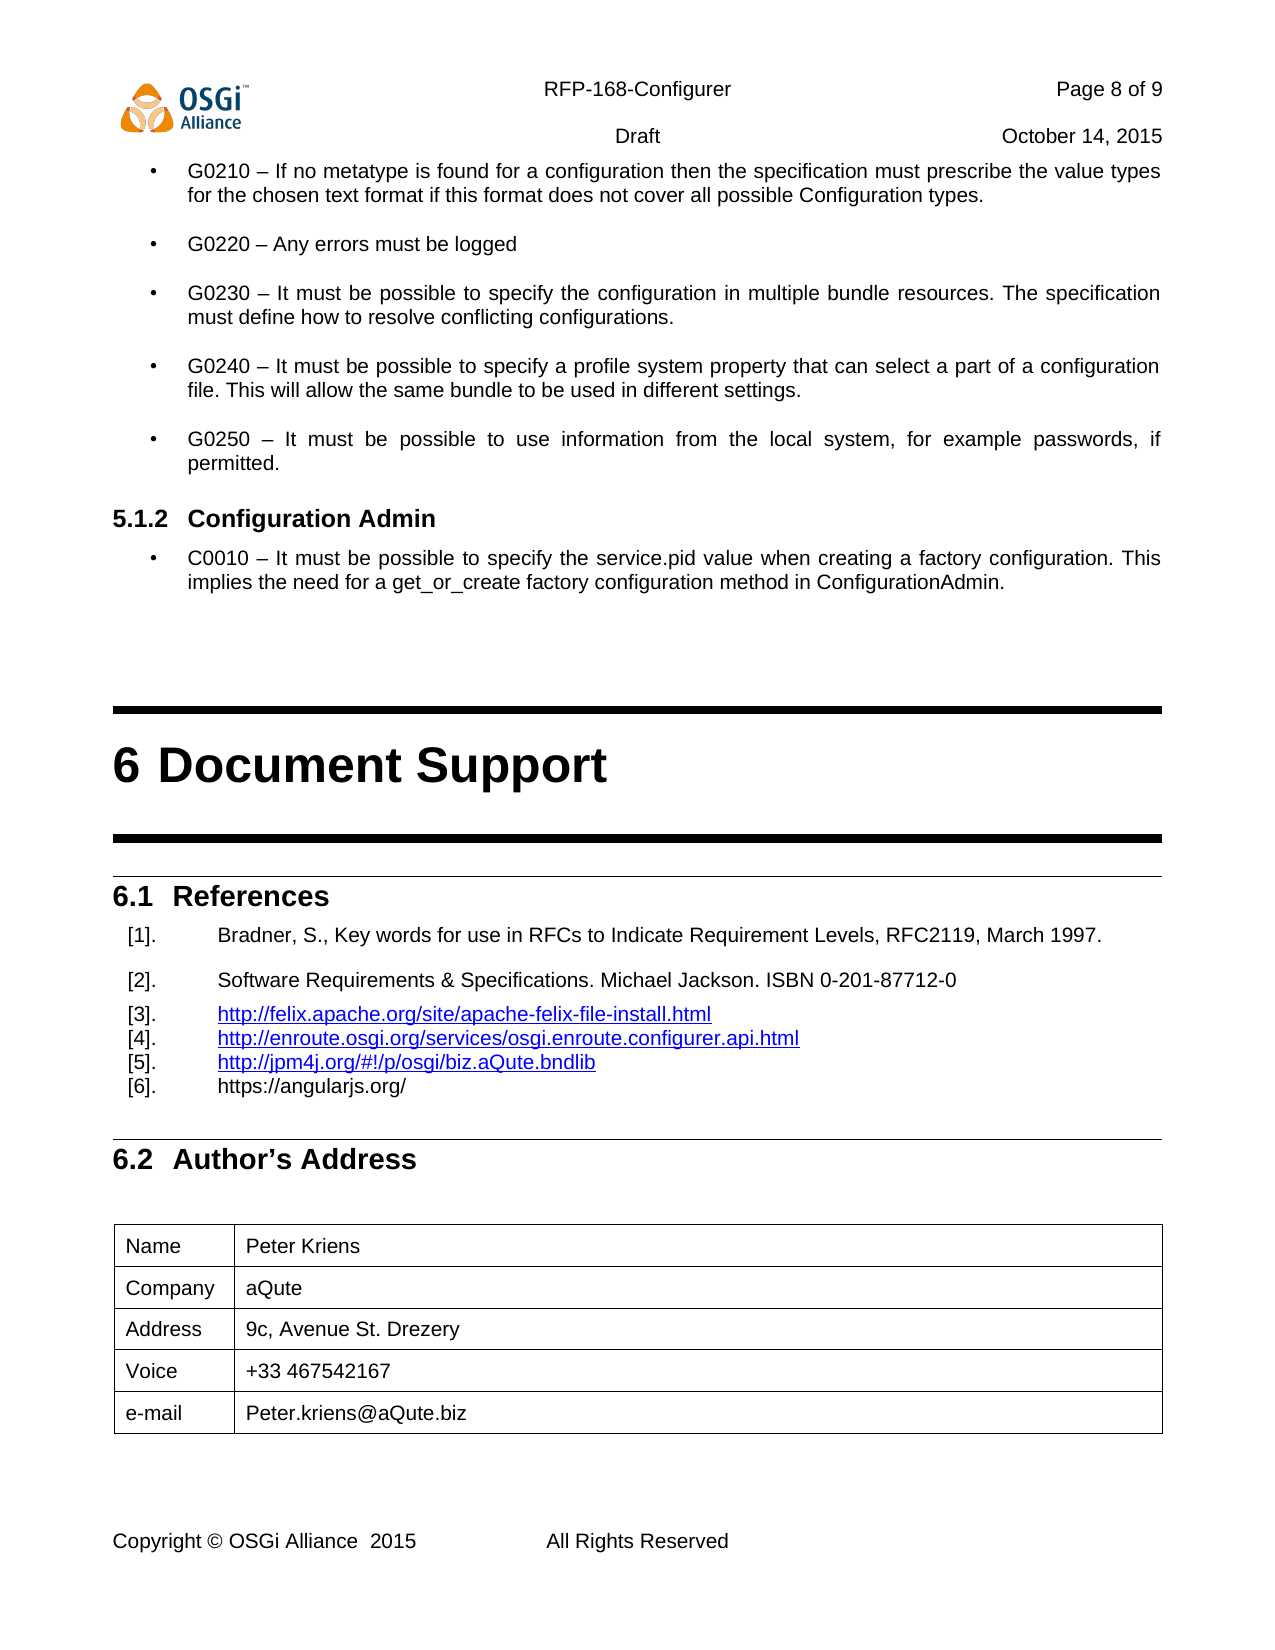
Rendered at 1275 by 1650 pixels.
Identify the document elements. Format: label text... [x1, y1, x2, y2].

list G0250 – It must be possible to use information from the local system, for example passwords, if permitted. [150, 427, 1162, 475]
list http://enroute.osgi.org/services/osgi.enroute.configurer.api.html [127, 1026, 1162, 1050]
list G0230 – It must be possible to specify the configuration in multiple bundle resources. The specification must define how to resolve conflicting configurations. [150, 281, 1162, 329]
table_cell Company [115, 1267, 234, 1308]
table_header Name [115, 1225, 234, 1266]
subtitle Configuration Admin [112, 504, 1162, 533]
table_cell aQute [235, 1267, 1162, 1308]
list G0240 – It must be possible to specify a profile system property that can select a part of a configuration file. This will allow the same bundle to be used in different settings. [150, 354, 1162, 402]
list https://angularjs.org/ [127, 1074, 1162, 1098]
table_cell +33 467542167 [235, 1350, 1162, 1391]
table_cell 9c, Avenue St. Drezery [235, 1309, 1162, 1349]
list C0010 – It must be possible to specify the service.pid value when creating a factory configuration. This implies the need for a get_or_create factory configuration method in ConfigurationAdmin. [150, 546, 1162, 593]
table_cell e-mail [115, 1392, 234, 1433]
list Bradner, S., Key words for use in RFCs to Indicate Requirement Levels, RFC2119, March 1997. [127, 923, 1162, 947]
list Software Requirements & Specifications. Michael Jackson. ISBN 0-201-87712-0 [127, 968, 1162, 992]
list http://jpm4j.org/#!/p/osgi/biz.aQute.bndlib [127, 1050, 1162, 1074]
list http://felix.apache.org/site/apache-felix-file-install.html [127, 1002, 1162, 1026]
subtitle Author’s Address [112, 1140, 1162, 1175]
table_cell Address [115, 1309, 234, 1349]
list G0220 – Any errors must be logged [150, 232, 1162, 256]
table_cell Voice [115, 1350, 234, 1391]
list G0210 – If no metatype is found for a configuration then the specification must prescribe the value types for the chosen text format if this format does not cover all possible Configuration types. [150, 159, 1162, 207]
table_cell Peter.kriens@aQute.biz [235, 1392, 1162, 1433]
table_header Peter Kriens [235, 1225, 1162, 1266]
subtitle Document Support [112, 707, 1162, 843]
picture [113, 76, 257, 140]
subtitle References [112, 877, 1162, 913]
